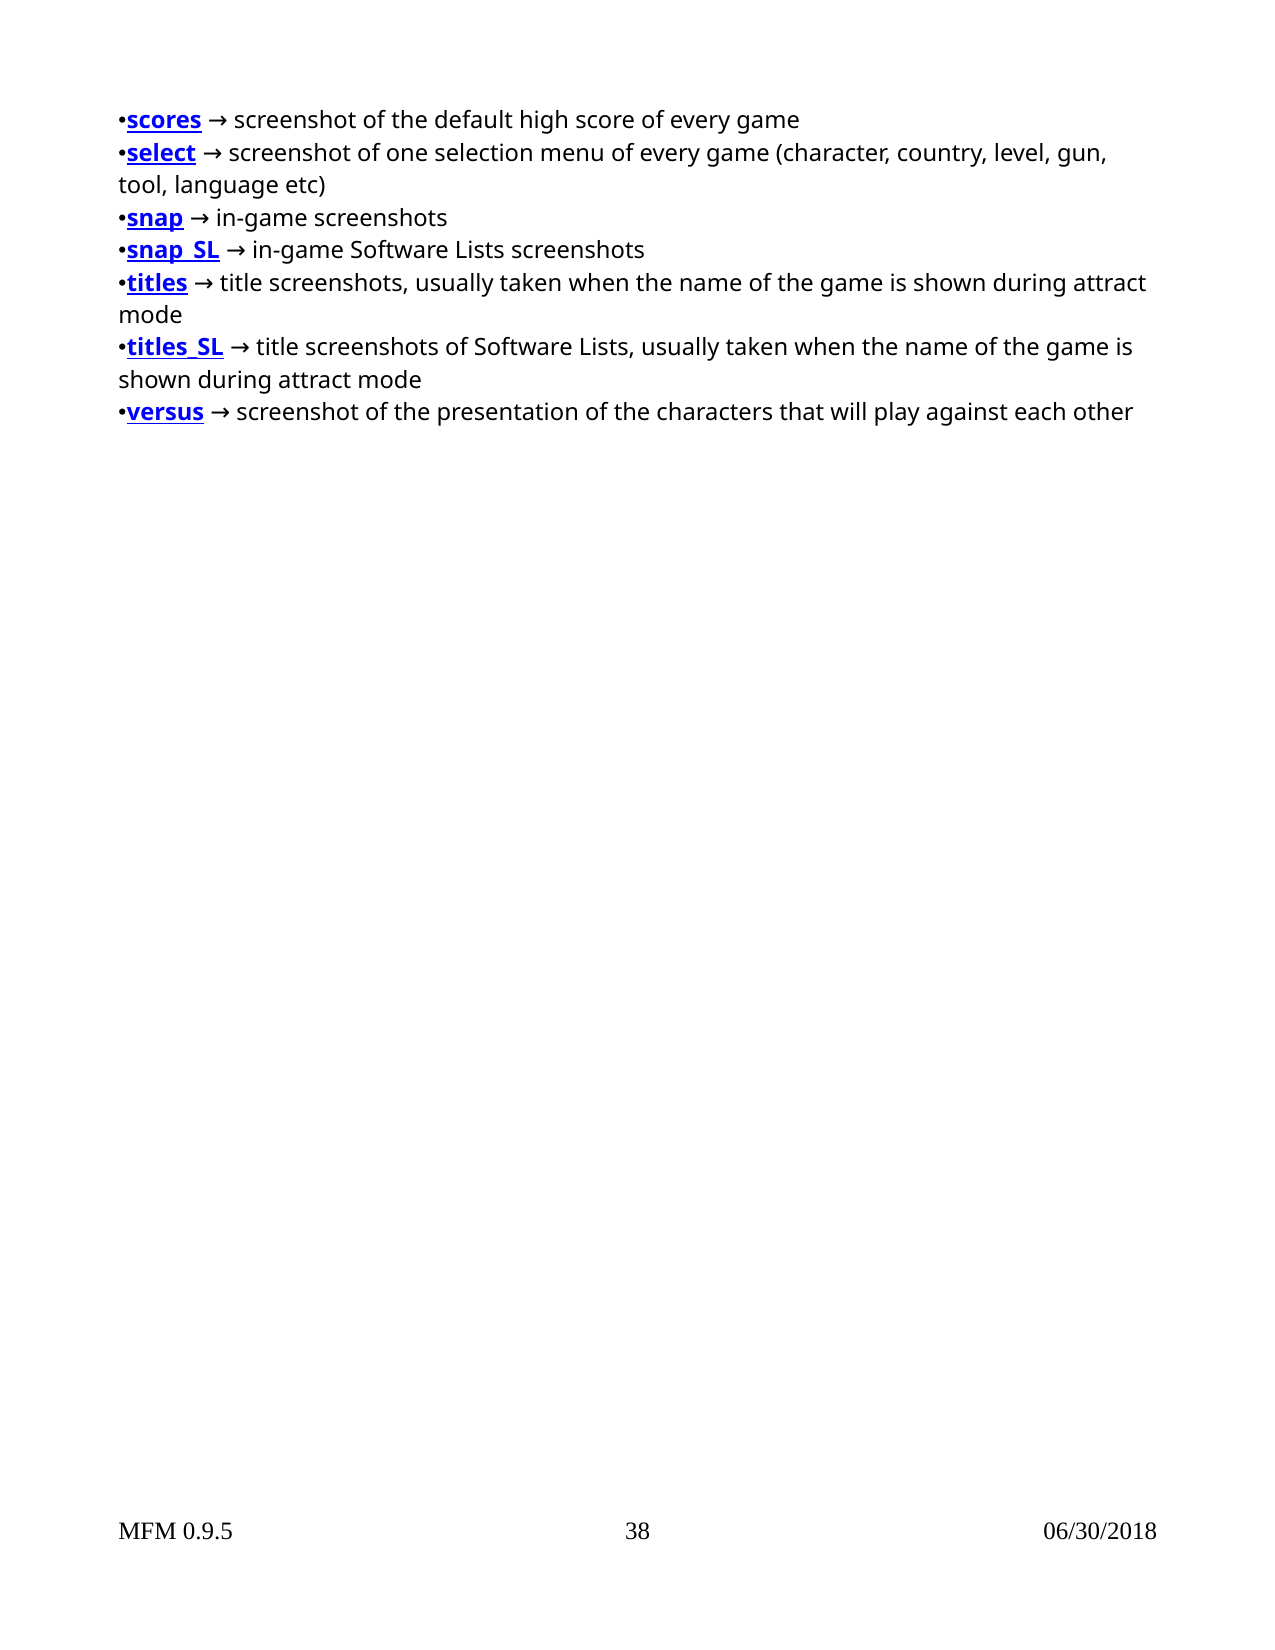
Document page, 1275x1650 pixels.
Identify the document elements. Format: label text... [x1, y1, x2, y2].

list snap_SL → in-game Software Lists screenshots [118, 233, 1157, 266]
list snap → in-game screenshots [118, 201, 1157, 233]
list versus → screenshot of the presentation of the characters that will play against each other [118, 395, 1157, 427]
list titles → title screenshots, usually taken when the name of the game is shown during attract mode [118, 266, 1157, 330]
list select → screenshot of one selection menu of every game (character, country, level, gun, tool, language etc) [118, 136, 1157, 201]
list scores → screenshot of the default high score of every game [118, 103, 1157, 136]
list titles_SL → title screenshots of Software Lists, usually taken when the name of the game is shown during attract mode [118, 330, 1157, 395]
